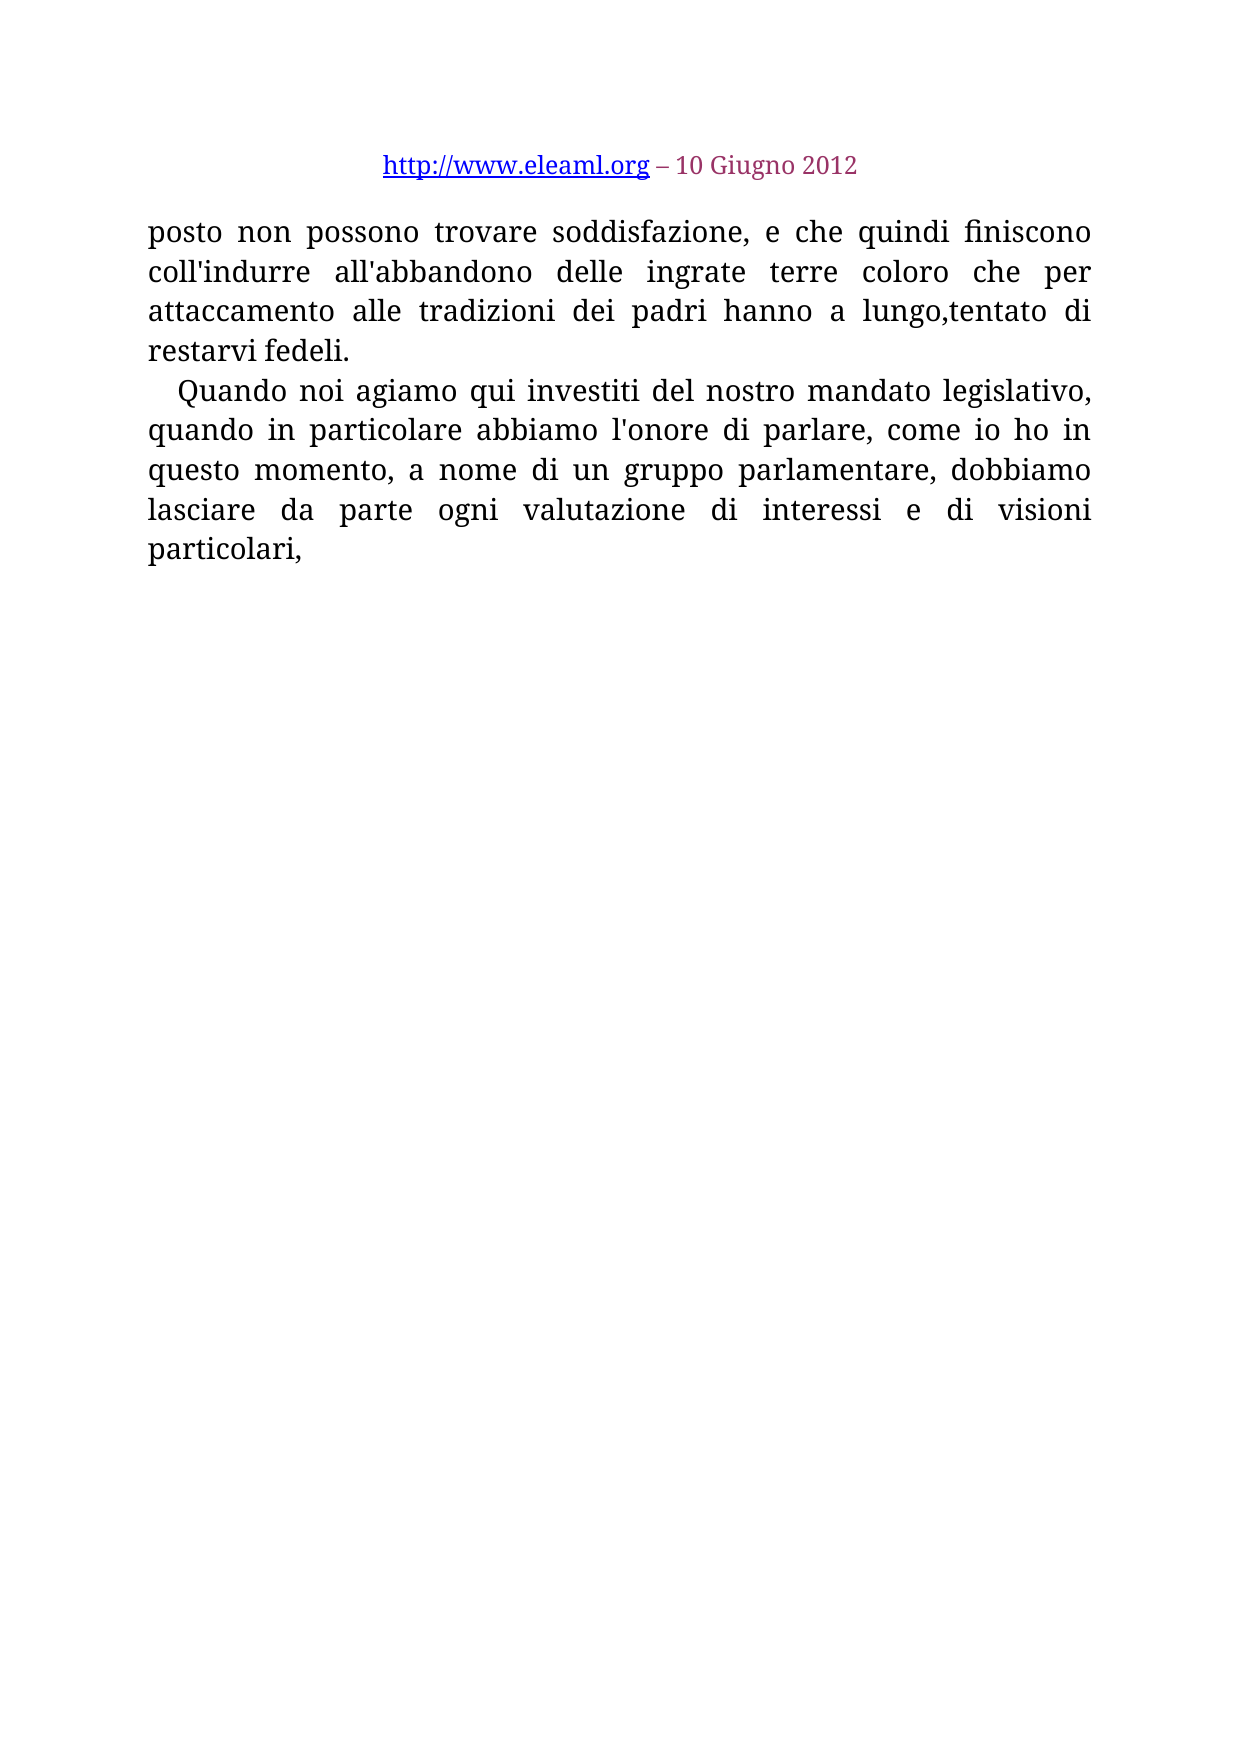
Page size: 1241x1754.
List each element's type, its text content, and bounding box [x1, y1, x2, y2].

text posto non possono trovare soddisfazione, e che quindi finiscono coll'indurre all'abbandono delle ingrate terre coloro che per attaccamento alle tradizioni dei padri hanno a lungo,tentato di restarvi fedeli. [148, 211, 1093, 370]
text Quando noi agiamo qui investiti del nostro mandato legislativo, quando in particolare abbiamo l'onore di parlare, come io ho in questo momento, a nome di un gruppo parlamentare, dobbiamo lasciare da parte ogni valutazione di interessi e di visioni particolari, [148, 370, 1093, 568]
